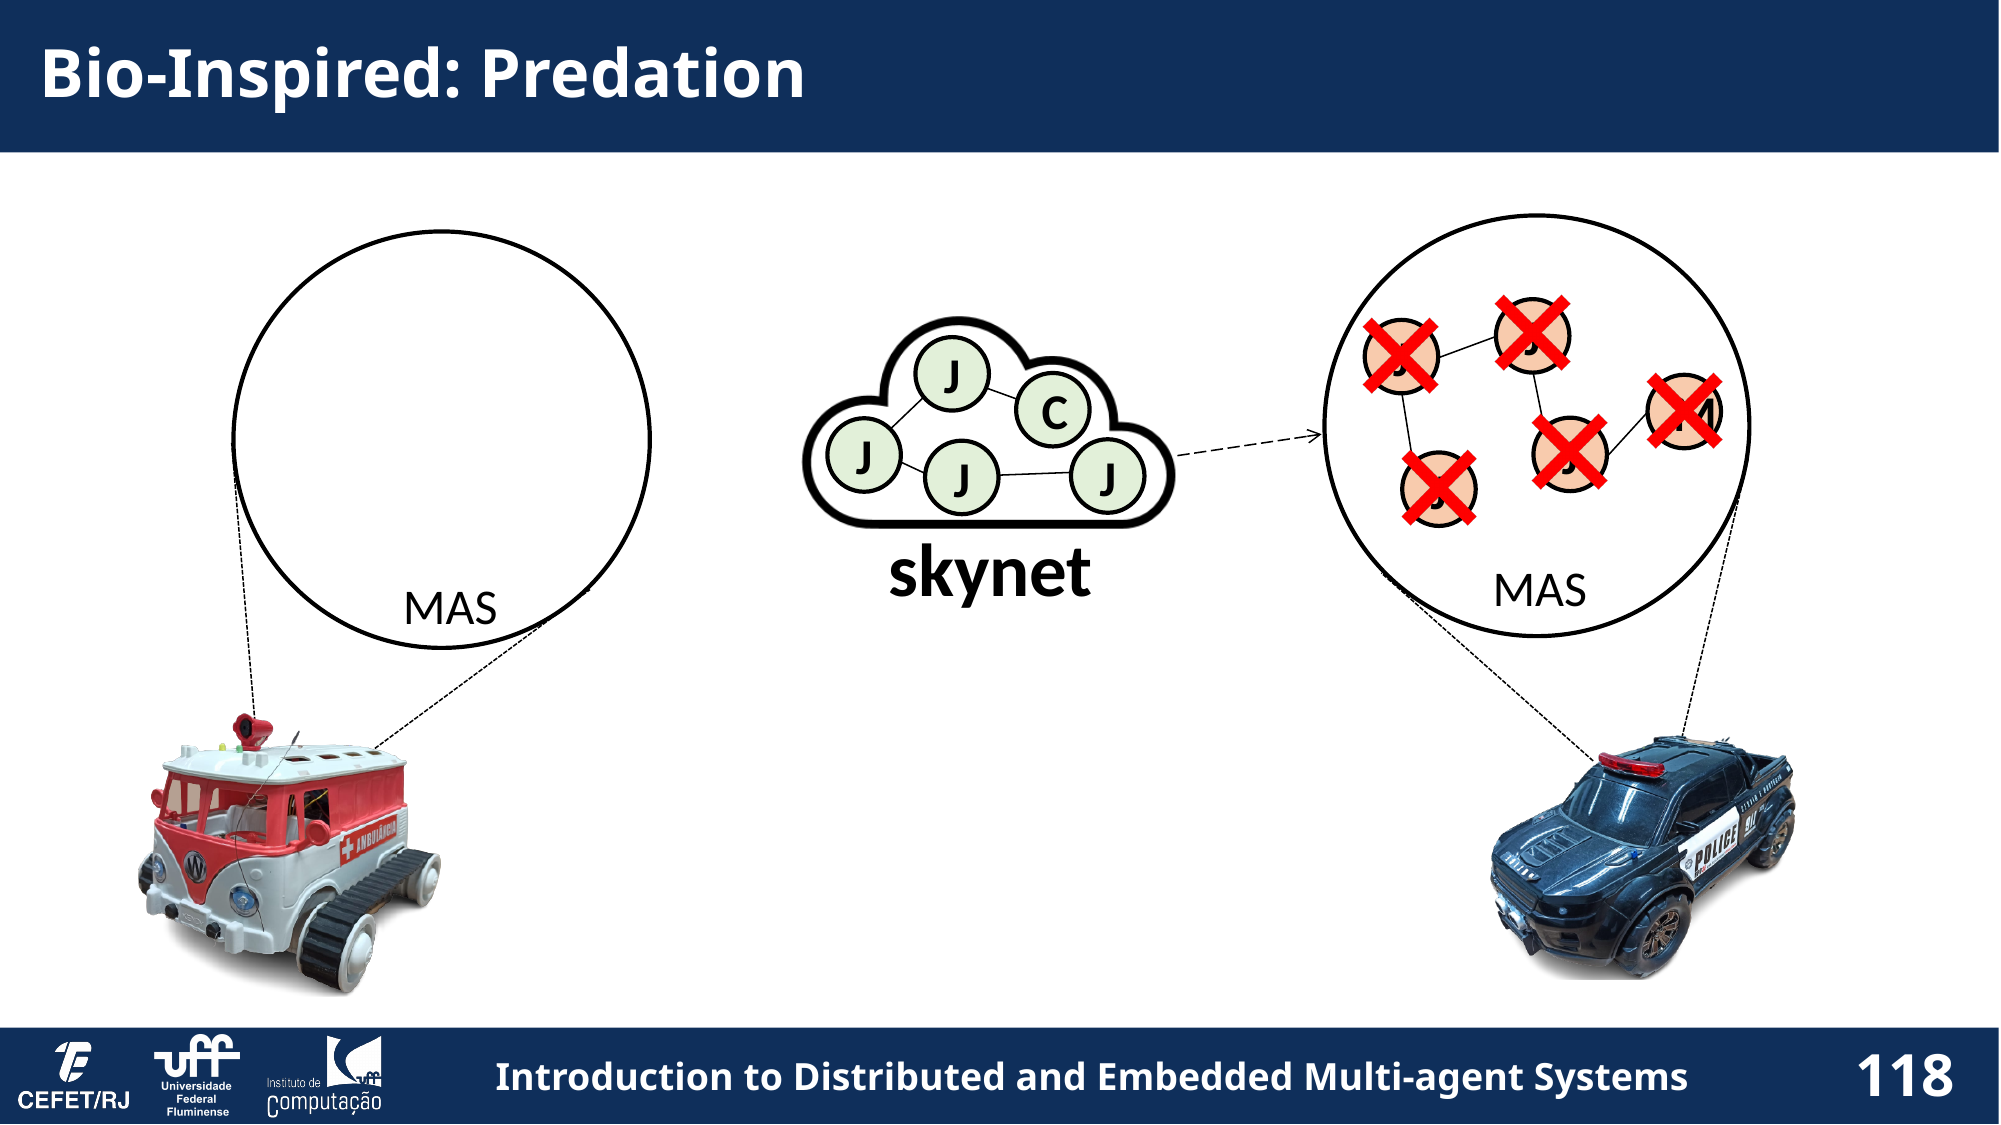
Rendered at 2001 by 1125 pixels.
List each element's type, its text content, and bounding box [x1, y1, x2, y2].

text_box [392, 642, 491, 648]
text_box MAS [1477, 549, 1603, 625]
text_box J [1070, 439, 1145, 513]
picture [1485, 733, 1800, 980]
picture [1633, 359, 1736, 462]
text_box Bio-Inspired: Predation [25, 23, 1999, 119]
text_box skynet [873, 513, 1108, 619]
picture [1388, 436, 1490, 539]
text_box MAS [388, 566, 513, 642]
picture [132, 711, 446, 997]
picture [777, 210, 1202, 635]
text_box [1324, 215, 1750, 637]
text_box [233, 231, 650, 641]
text_box J [827, 418, 901, 492]
picture [153, 1033, 241, 1121]
text_box C [1016, 372, 1090, 447]
text_box J [925, 440, 999, 515]
picture [1518, 400, 1621, 503]
picture [1349, 304, 1452, 407]
text_box J [915, 337, 989, 411]
picture [265, 1033, 383, 1118]
picture [18, 1021, 129, 1125]
picture [1481, 281, 1584, 384]
